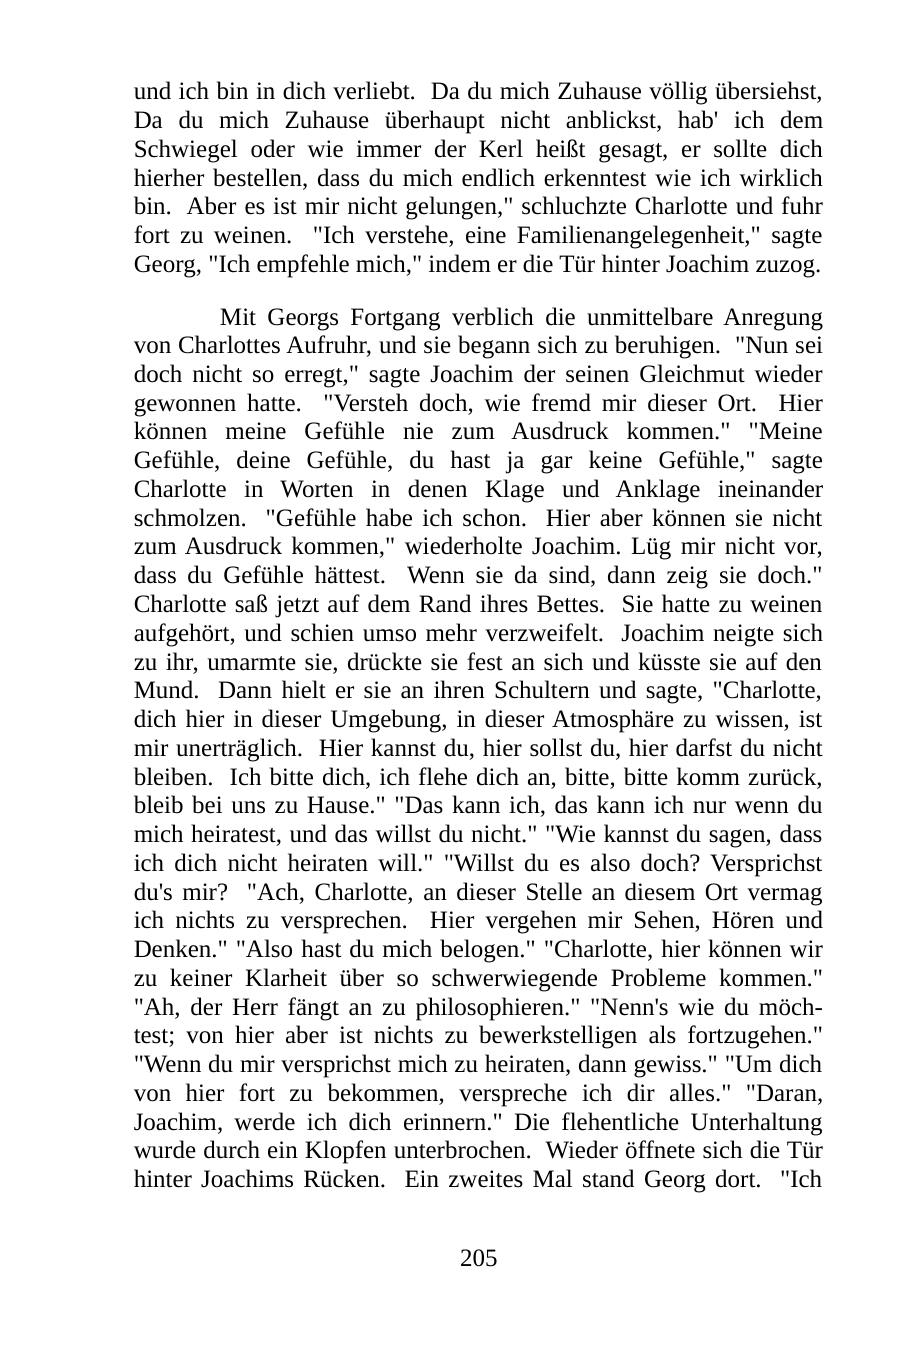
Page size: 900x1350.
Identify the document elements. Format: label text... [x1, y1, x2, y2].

text und ich bin in dich verliebt. Da du mich Zuhause völlig übersiehst, Da du mich Zuhause überhaupt nicht anblickst, hab' ich dem Schwiegel oder wie immer der Kerl heißt gesagt, er sollte dich hierher bestellen, dass du mich endlich erkenntest wie ich wirklich bin. Aber es ist mir nicht gelungen," schluchzte Charlotte und fuhr fort zu weinen. "Ich verstehe, eine Familienangelegenheit," sagte Georg, "Ich empfehle mich," indem er die Tür hinter Joachim zuzog. [133, 76, 823, 278]
text Mit Georgs Fortgang verblich die unmittelbare Anregung von Charlottes Aufruhr, und sie begann sich zu beruhigen. "Nun sei doch nicht so erregt," sagte Joachim der seinen Gleichmut wieder gewonnen hatte. "Versteh doch, wie fremd mir dieser Ort. Hier können meine Gefühle nie zum Ausdruck kommen." "Meine Gefühle, deine Gefühle, du hast ja gar keine Gefühle," sagte Charlotte in Worten in denen Klage und Anklage ineinander schmolzen. "Gefühle habe ich schon. Hier aber können sie nicht zum Ausdruck kommen," wiederholte Joachim. Lüg mir nicht vor, dass du Gefühle hättest. Wenn sie da sind, dann zeig sie doch." Charlotte saß jetzt auf dem Rand ihres Bettes. Sie hatte zu weinen aufgehört, und schien umso mehr verzweifelt. Joachim neigte sich zu ihr, umarmte sie, drückte sie fest an sich und küsste sie auf den Mund. Dann hielt er sie an ihren Schultern und sagte, "Charlotte, dich hier in dieser Umgebung, in dieser Atmosphäre zu wissen, ist mir unerträglich. Hier kannst du, hier sollst du, hier darfst du nicht bleiben. Ich bitte dich, ich flehe dich an, bitte, bitte komm zurück, bleib bei uns zu Hause." "Das kann ich, das kann ich nur wenn du mich heiratest, und das willst du nicht." "Wie kannst du sagen, dass ich dich nicht heiraten will." "Willst du es also doch? Versprichst du's mir? "Ach, Charlotte, an dieser Stelle an diesem Ort vermag ich nichts zu versprechen. Hier vergehen mir Sehen, Hören und Denken." "Also hast du mich belogen." "Charlotte, hier können wir zu keiner Klarheit über so schwerwiegende Probleme kommen." "Ah, der Herr fängt an zu philosophieren." "Nenn's wie du möch-test; von hier aber ist nichts zu bewerkstelligen als fortzugehen." "Wenn du mir versprichst mich zu heiraten, dann gewiss." "Um dich von hier fort zu bekommen, verspreche ich dir alles." "Daran, Joachim, werde ich dich erinnern." Die flehentliche Unterhaltung wurde durch ein Klopfen unterbrochen. Wieder öffnete sich die Tür hinter Joachims Rücken. Ein zweites Mal stand Georg dort. "Ich [133, 302, 823, 1193]
